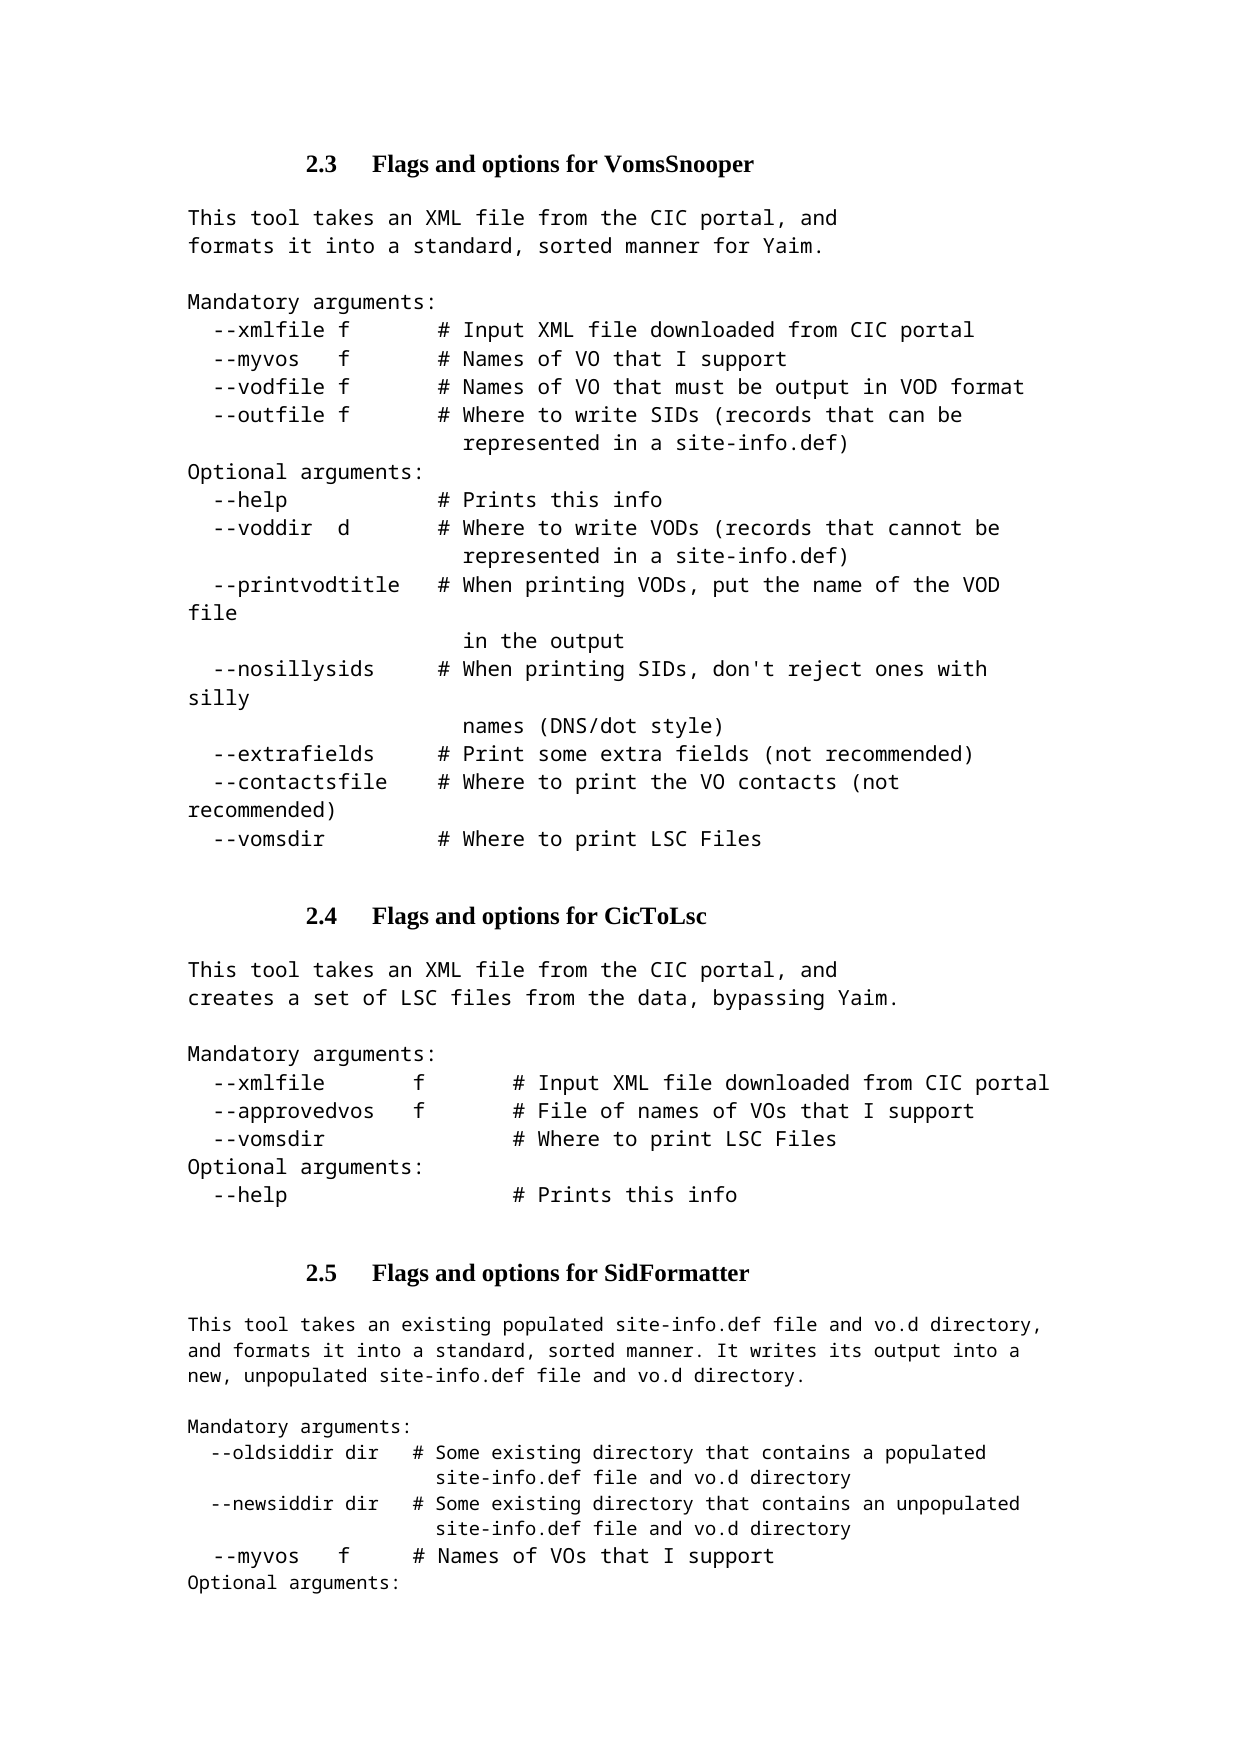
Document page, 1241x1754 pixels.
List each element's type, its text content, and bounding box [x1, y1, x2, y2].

subtitle Flags and options for SidFormatter [306, 1259, 934, 1286]
text names (DNS/dot style) [187, 711, 1053, 739]
text --help # Prints this info [187, 1181, 1053, 1209]
text --newsiddir dir # Some existing directory that contains an unpopulated [187, 1490, 1053, 1516]
subtitle Flags and options for VomsSnooper [306, 150, 934, 178]
text --myvos f # Names of VO that I support [187, 344, 1053, 372]
text formats it into a standard, sorted manner for Yaim. [187, 231, 1053, 259]
text --nosillysids # When printing SIDs, don't reject ones with silly [187, 654, 1053, 711]
text This tool takes an existing populated site-info.def file and vo.d directory, and formats it into a standard, sorted manner. It writes its output into a new, unpopulated site-info.def file and vo.d directory. [187, 1311, 1053, 1388]
text This tool takes an XML file from the CIC portal, and [187, 203, 1053, 231]
text --oldsiddir dir # Some existing directory that contains a populated [187, 1439, 1053, 1464]
text --myvos f # Names of VOs that I support [187, 1541, 1053, 1569]
text This tool takes an XML file from the CIC portal, and [187, 955, 1053, 983]
text --vodfile f # Names of VO that must be output in VOD format [187, 372, 1053, 400]
text represented in a site-info.def) [187, 541, 1053, 570]
text site-info.def file and vo.d directory [187, 1464, 1053, 1490]
text Mandatory arguments: [187, 287, 1053, 316]
text Mandatory arguments: [187, 1039, 1053, 1068]
text --voddir d # Where to write VODs (records that cannot be [187, 513, 1053, 541]
text --vomsdir # Where to print LSC Files [187, 824, 1053, 852]
text in the output [187, 626, 1053, 654]
text site-info.def file and vo.d directory [187, 1516, 1053, 1541]
text Optional arguments: [187, 1569, 1053, 1595]
text --contactsfile # Where to print the VO contacts (not recommended) [187, 767, 1053, 824]
text --extrafields # Print some extra fields (not recommended) [187, 739, 1053, 767]
text --help # Prints this info [187, 485, 1053, 513]
text --printvodtitle # When printing VODs, put the name of the VOD file [187, 570, 1053, 626]
text --outfile f # Where to write SIDs (records that can be [187, 400, 1053, 428]
text Optional arguments: [187, 457, 1053, 485]
text --xmlfile f # Input XML file downloaded from CIC portal [187, 1068, 1053, 1096]
subtitle Flags and options for CicToLsc [306, 902, 934, 930]
text creates a set of LSC files from the data, bypassing Yaim. [187, 983, 1053, 1011]
text --xmlfile f # Input XML file downloaded from CIC portal [187, 316, 1053, 344]
text --approvedvos f # File of names of VOs that I support [187, 1096, 1053, 1124]
text represented in a site-info.def) [187, 428, 1053, 457]
text Optional arguments: [187, 1152, 1053, 1181]
text --vomsdir # Where to print LSC Files [187, 1124, 1053, 1152]
text Mandatory arguments: [187, 1413, 1053, 1439]
